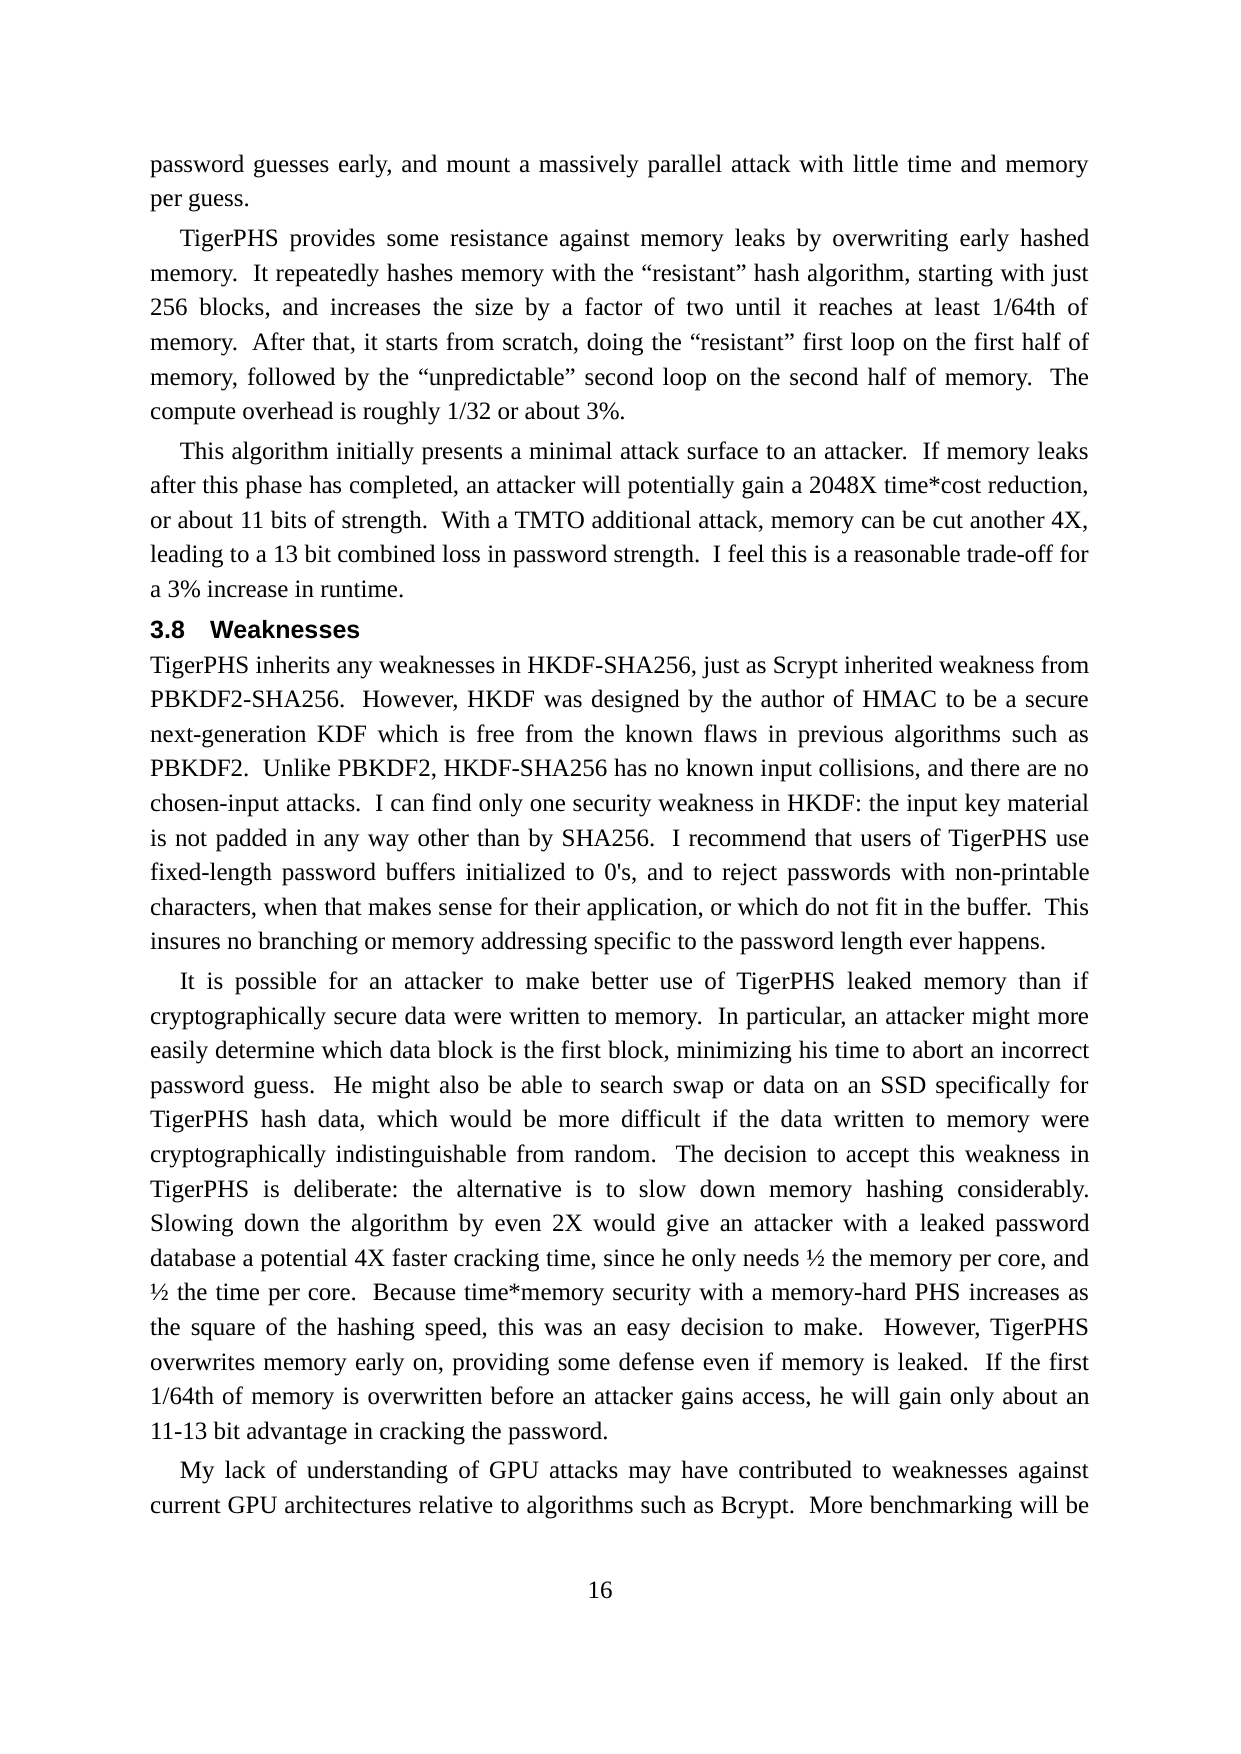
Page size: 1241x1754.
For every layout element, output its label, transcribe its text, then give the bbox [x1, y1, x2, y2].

text This algorithm initially presents a minimal attack surface to an attacker. If memory leaks after this phase has completed, an attacker will potentially gain a 2048X time*cost reduction, or about 11 bits of strength. With a TMTO additional attack, memory can be cut another 4X, leading to a 13 bit combined loss in password strength. I feel this is a reasonable trade-off for a 3% increase in runtime. [150, 437, 1091, 603]
text It is possible for an attacker to make better use of TigerPHS leaked memory than if cryptographically secure data were written to memory. In particular, an attacker might more easily determine which data block is the first block, minimizing his time to abort an incorrect password guess. He might also be able to search swap or data on an SSD specifically for TigerPHS hash data, which would be more difficult if the data written to memory were cryptographically indistinguishable from random. The decision to accept this weakness in TigerPHS is deliberate: the alternative is to slow down memory hashing considerably. Slowing down the algorithm by even 2X would give an attacker with a leaked password database a potential 4X faster cracking time, since he only needs ½ the memory per core, and ½ the time per core. Because time*memory security with a memory-hard PHS increases as the square of the hashing speed, this was an easy decision to make. However, TigerPHS overwrites memory early on, providing some defense even if memory is leaked. If the first 1/64th of memory is overwritten before an attacker gains access, he will gain only about an 11-13 bit advantage in cracking the password. [150, 967, 1091, 1444]
text TigerPHS provides some resistance against memory leaks by overwriting early hashed memory. It repeatedly hashes memory with the “resistant” hash algorithm, starting with just 256 blocks, and increases the size by a factor of two until it reaches at least 1/64th of memory. After that, it starts from scratch, doing the “resistant” first loop on the first half of memory, followed by the “unpredictable” second loop on the second half of memory. The compute overhead is roughly 1/32 or about 3%. [150, 224, 1091, 425]
subtitle Weaknesses [150, 616, 1091, 644]
text password guesses early, and mount a massively parallel attack with little time and memory per guess. [150, 150, 1091, 212]
text My lack of understanding of GPU attacks may have contributed to weaknesses against current GPU architectures relative to algorithms such as Bcrypt. More benchmarking will be [150, 1456, 1091, 1519]
text TigerPHS inherits any weaknesses in HKDF-SHA256, just as Scrypt inherited weakness from PBKDF2-SHA256. However, HKDF was designed by the author of HMAC to be a secure next-generation KDF which is free from the known flaws in previous algorithms such as PBKDF2. Unlike PBKDF2, HKDF-SHA256 has no known input collisions, and there are no chosen-input attacks. I can find only one security weakness in HKDF: the input key material is not padded in any way other than by SHA256. I recommend that users of TigerPHS use fixed-length password buffers initialized to 0's, and to reject passwords with non-printable characters, when that makes sense for their application, or which do not fit in the buffer. This insures no branching or memory addressing specific to the password length ever happens. [150, 651, 1091, 955]
